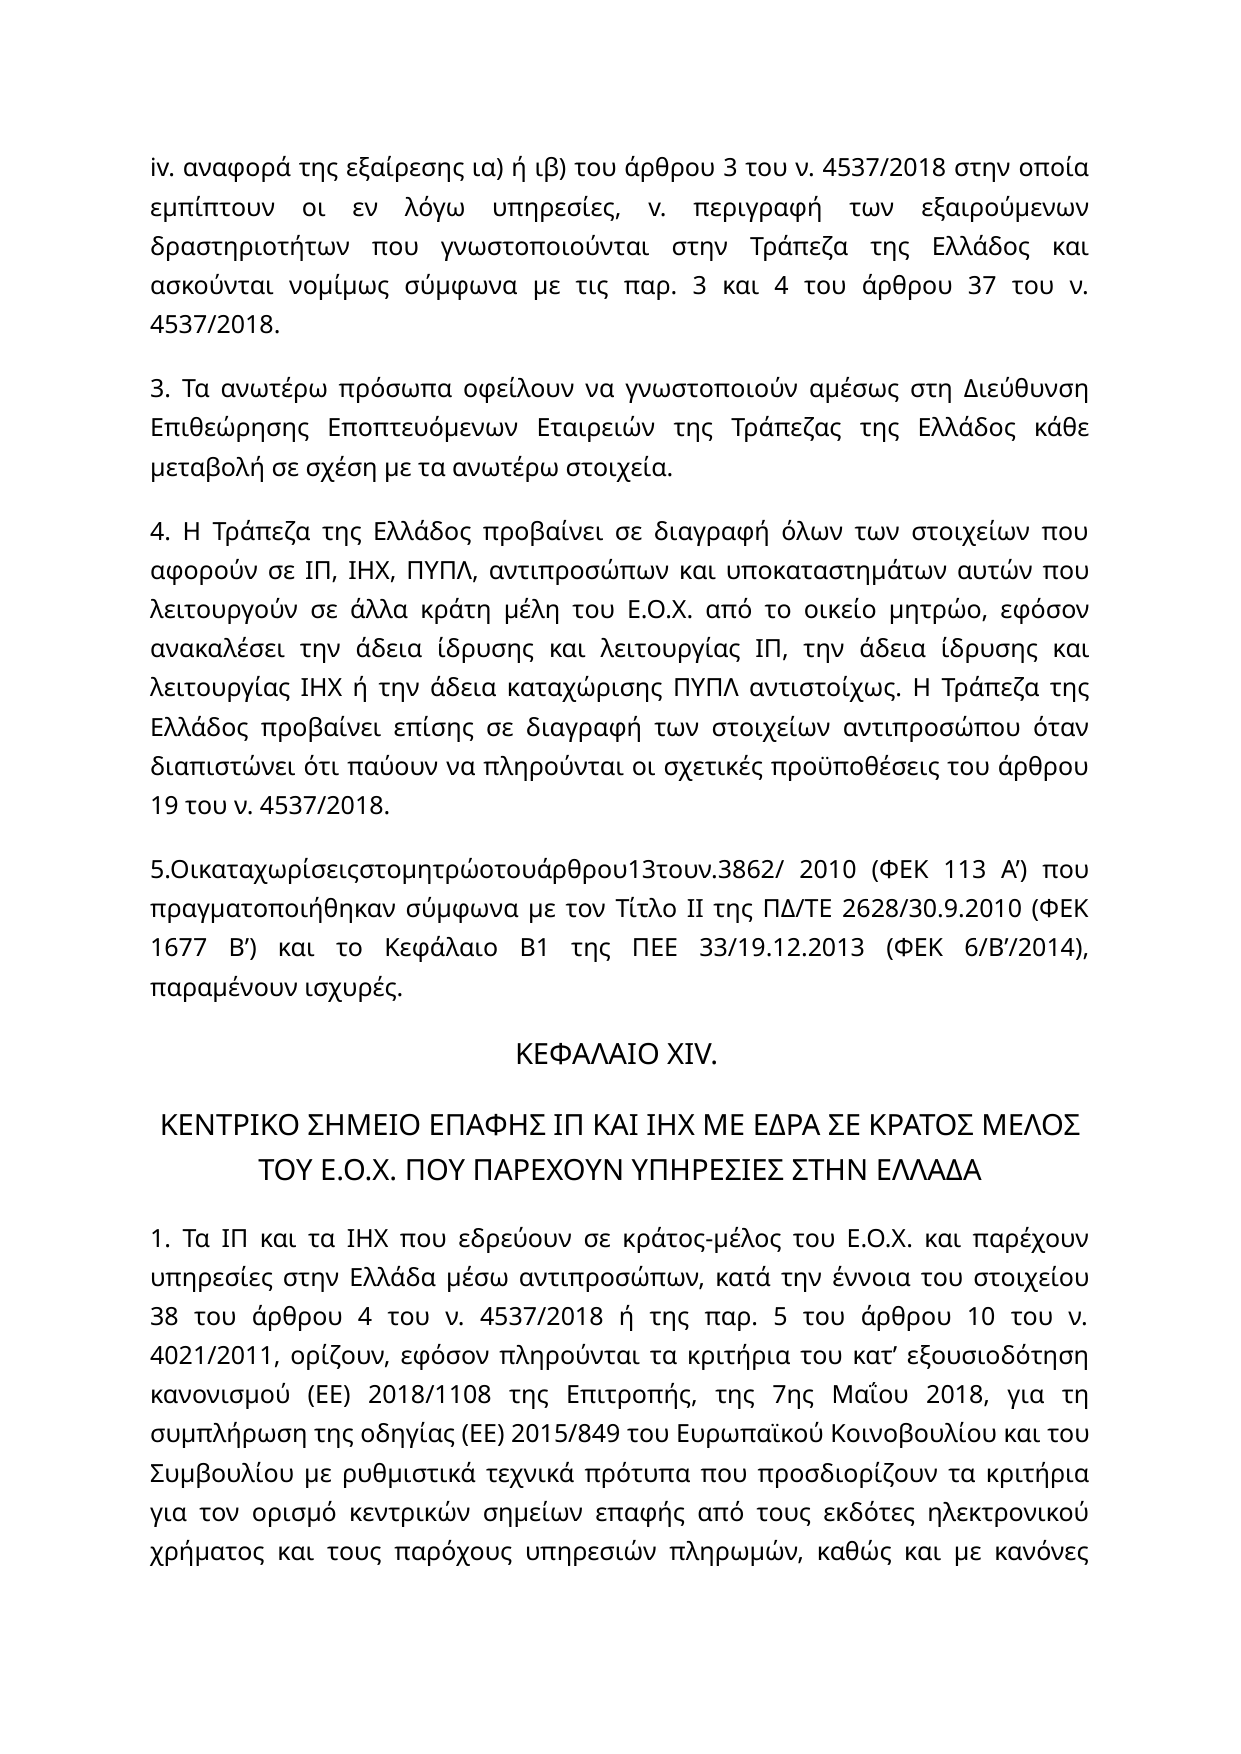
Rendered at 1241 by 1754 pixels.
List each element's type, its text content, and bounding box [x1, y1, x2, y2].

subtitle ΚΕΦΑΛΑΙΟ XIV. [150, 1033, 1090, 1073]
text iv. αναφορά της εξαίρεσης ια) ή ιβ) του άρθρου 3 του ν. 4537/2018 στην οποία εμπίπτουν οι εν λόγω υπηρεσίες, v. περιγραφή των εξαιρούμενων δραστηριοτήτων που γνωστοποιούνται στην Τράπεζα της Ελλάδος και ασκούνται νομίμως σύμφωνα με τις παρ. 3 και 4 του άρθρου 37 του ν. 4537/2018. [150, 150, 1090, 341]
text 1. Τα ΙΠ και τα ΙΗΧ που εδρεύουν σε κράτος-μέλος του Ε.Ο.Χ. και παρέχουν υπηρεσίες στην Ελλάδα μέσω αντιπροσώπων, κατά την έννοια του στοιχείου 38 του άρθρου 4 του ν. 4537/2018 ή της παρ. 5 του άρθρου 10 του ν. 4021/2011, ορίζουν, εφόσον πληρούνται τα κριτήρια του κατ’ εξουσιοδότηση κανονισμού (ΕΕ) 2018/1108 της Επιτροπής, της 7ης Μαΐου 2018, για τη συμπλήρωση της οδηγίας (ΕΕ) 2015/849 του Ευρωπαϊκού Κοινοβουλίου και του Συμβουλίου με ρυθμιστικά τεχνικά πρότυπα που προσδιορίζουν τα κριτήρια για τον ορισμό κεντρικών σημείων επαφής από τους εκδότες ηλεκτρονικού χρήματος και τους παρόχους υπηρεσιών πληρωμών, καθώς και με κανόνες [150, 1220, 1090, 1568]
subtitle ΚΕΝΤΡΙΚΟ ΣΗΜΕΙΟ ΕΠΑΦΗΣ ΙΠ ΚΑΙ ΙΗΧ ΜΕ ΕΔΡΑ ΣΕ ΚΡΑΤΟΣ ΜΕΛΟΣ ΤΟΥ Ε.Ο.Χ. ΠΟΥ ΠΑΡΕΧΟΥΝ ΥΠΗΡΕΣΙΕΣ ΣΤΗΝ ΕΛΛΑΔΑ [150, 1104, 1090, 1189]
text 3. Τα ανωτέρω πρόσωπα οφείλουν να γνωστοποιούν αμέσως στη Διεύθυνση Επιθεώρησης Εποπτευόμενων Εταιρειών της Τράπεζας της Ελλάδος κάθε μεταβολή σε σχέση με τα ανωτέρω στοιχεία. [150, 371, 1090, 483]
text 4. Η Τράπεζα της Ελλάδος προβαίνει σε διαγραφή όλων των στοιχείων που αφορούν σε ΙΠ, ΙΗΧ, ΠΥΠΛ, αντιπροσώπων και υποκαταστημάτων αυτών που λειτουργούν σε άλλα κράτη μέλη του Ε.Ο.Χ. από το οικείο μητρώο, εφόσον ανακαλέσει την άδεια ίδρυσης και λειτουργίας ΙΠ, την άδεια ίδρυσης και λειτουργίας ΙΗΧ ή την άδεια καταχώρισης ΠΥΠΛ αντιστοίχως. Η Τράπεζα της Ελλάδος προβαίνει επίσης σε διαγραφή των στοιχείων αντιπροσώπου όταν διαπιστώνει ότι παύουν να πληρούνται οι σχετικές προϋποθέσεις του άρθρου 19 του ν. 4537/2018. [150, 513, 1090, 822]
text 5.Οικαταχωρίσειςστομητρώοτουάρθρου13τουν.3862/ 2010 (ΦΕΚ 113 Α’) που πραγματοποιήθηκαν σύμφωνα με τον Τίτλο ΙΙ της ΠΔ/ΤΕ 2628/30.9.2010 (ΦΕΚ 1677 Β’) και το Κεφάλαιο Β1 της ΠΕΕ 33/19.12.2013 (ΦΕΚ 6/Β’/2014), παραμένουν ισχυρές. [150, 852, 1090, 1003]
